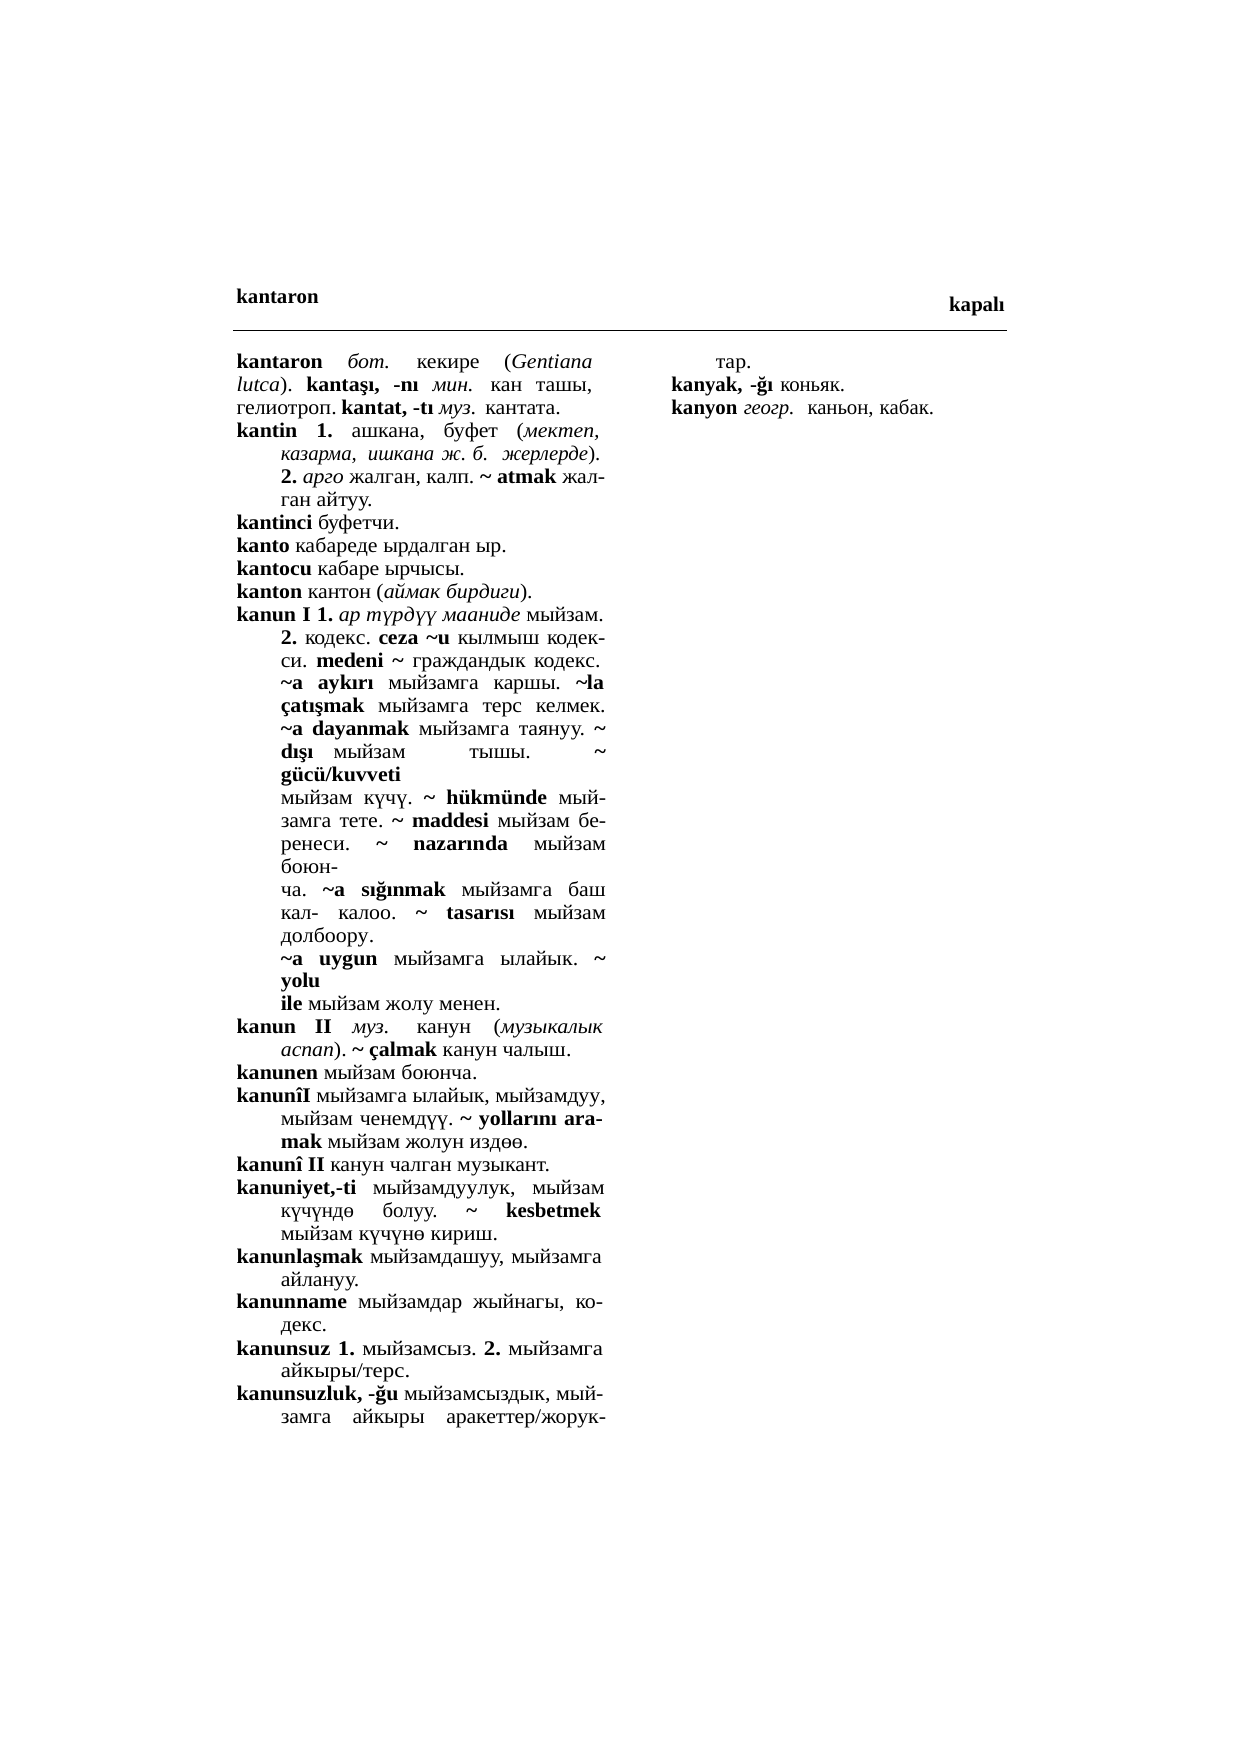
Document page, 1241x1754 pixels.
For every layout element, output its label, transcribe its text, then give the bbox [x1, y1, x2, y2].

text kanunî II канун чалган музыкант. [236, 1153, 606, 1176]
text kanunen мыйзам боюнча. [236, 1061, 606, 1084]
text замга айкыры аракеттер/жорук- [281, 1405, 606, 1428]
text казарма, ишкана ж. б. жерлерде). [281, 442, 606, 465]
text тар. [716, 350, 1065, 373]
text kanunîI мыйзамга ылайык, мыйзамдуу, мыйзам ченемдүү. ~ yollarını ara- [236, 1084, 606, 1130]
text çatışmak мыйзамга терc келмек. ~a dayanmak мыйзамга таянуу. ~ dışı мыйзам тышы. ~ gücü/kuvveti [281, 694, 606, 786]
text kantocu кабаре ырчысы. [236, 557, 606, 580]
text ile мыйзам жолу менен. [281, 992, 501, 1015]
text 2. кодекс. ceza ~u кылмыш кодек- си. medeni ~ граждандык кодекс. [281, 626, 606, 672]
text күчүндө болуу. ~ kesbetmek [281, 1199, 606, 1222]
text kanunsuzluk, -ğu мыйзамсыздык, мый- [236, 1382, 606, 1405]
text kanton кантон (аймак бирдиги). [236, 580, 606, 603]
text kapalı [888, 292, 1065, 316]
text kanun II муз. канун (музыкалык аспап). ~ çalmak канун чалыш. [236, 1015, 605, 1061]
text ~a aykırı мыйзамга каршы. ~la [281, 672, 606, 694]
text mak мыйзам жолун издөө. [281, 1130, 528, 1153]
text kantaron [236, 284, 319, 308]
text ~a uygun мыйзамга ылайык. ~ yolu [281, 947, 606, 992]
text kanuniyet,-ti мыйзамдуулук, мыйзам [236, 1176, 606, 1199]
text kantinci буфетчи. [236, 511, 606, 534]
text ча. ~a sığınmak мыйзамга баш кал- калоо. ~ tasarısı мыйзам долбоору. [281, 878, 606, 947]
text 2. арго жалган, калп. ~ atmak жал- [281, 465, 606, 488]
text kantaron бот. кекире (Gentiana lutca). kantaşı, -nı мин. кан ташы, гелиотроп. kantat, -tı муз. кантата. [236, 350, 592, 419]
text ган айтуу. [281, 488, 375, 511]
text kanun I 1. ар түрдүү мааниде мыйзам. [236, 603, 606, 626]
text kanyak, -ğı коньяк. [671, 373, 1065, 396]
text kanunlaşmak мыйзамдашуу, мыйзамга [236, 1245, 606, 1268]
text kanunsuz 1. мыйзамсыз. 2. мыйзамга айкыры/терс. [236, 1337, 606, 1382]
text kanunname мыйзамдар жыйнагы, ко- декс. [236, 1291, 606, 1336]
text мыйзам күчү. ~ hükmünde мый- замга тете. ~ maddesi мыйзам бе- ренеси. ~ nazarında мыйзам боюн- [281, 786, 606, 878]
text kanto кабареде ырдалган ыр. [236, 534, 606, 557]
text kanyon геогр. каньон, кабак. [671, 396, 1065, 419]
text kantin 1. ашкана, буфет (мектеп, [236, 419, 606, 442]
text мыйзам күчүнө кириш. [281, 1222, 499, 1245]
text айлануу. [281, 1268, 363, 1291]
